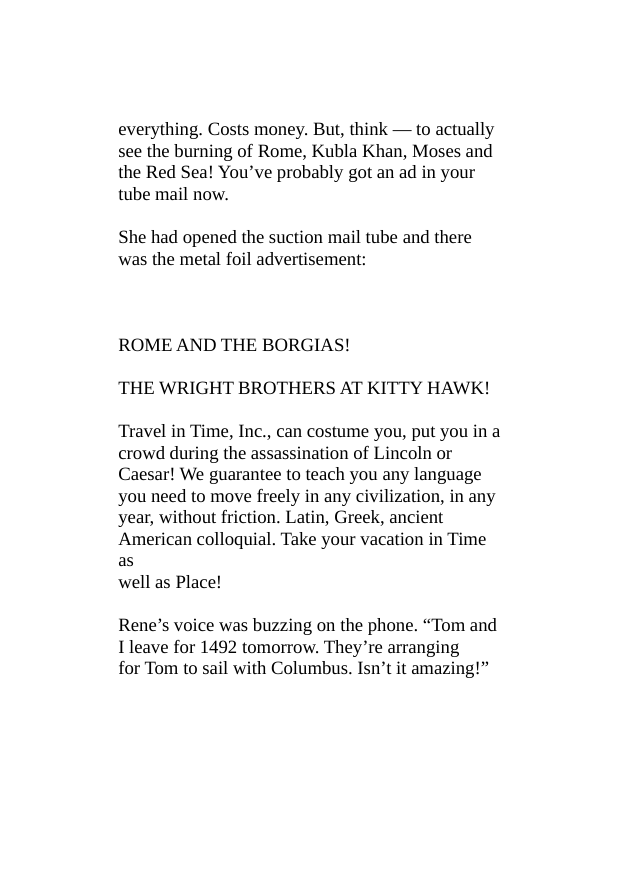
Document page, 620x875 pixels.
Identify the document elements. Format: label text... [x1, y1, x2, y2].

text everything. Costs money. But, think — to actually see the burning of Rome, Kubla Khan, Moses and the Red Sea! You’ve probably got an ad in your tube mail now. She had opened the suction mail tube and there was the metal foil advertisement: ROME AND THE BORGIAS! THE WRIGHT BROTHERS AT KITTY HAWK! Travel in Time, Inc., can costume you, put you in a crowd during the assassination of Lincoln or Caesar! We guarantee to teach you any language you need to move freely in any civilization, in any year, without friction. Latin, Greek, ancient American colloquial. Take your vacation in Time as well as Place! Rene’s voice was buzzing on the phone. “Tom and I leave for 1492 tomorrow. They’re arranging for Tom to sail with Columbus. Isn’t it amazing!” [118, 118, 501, 700]
